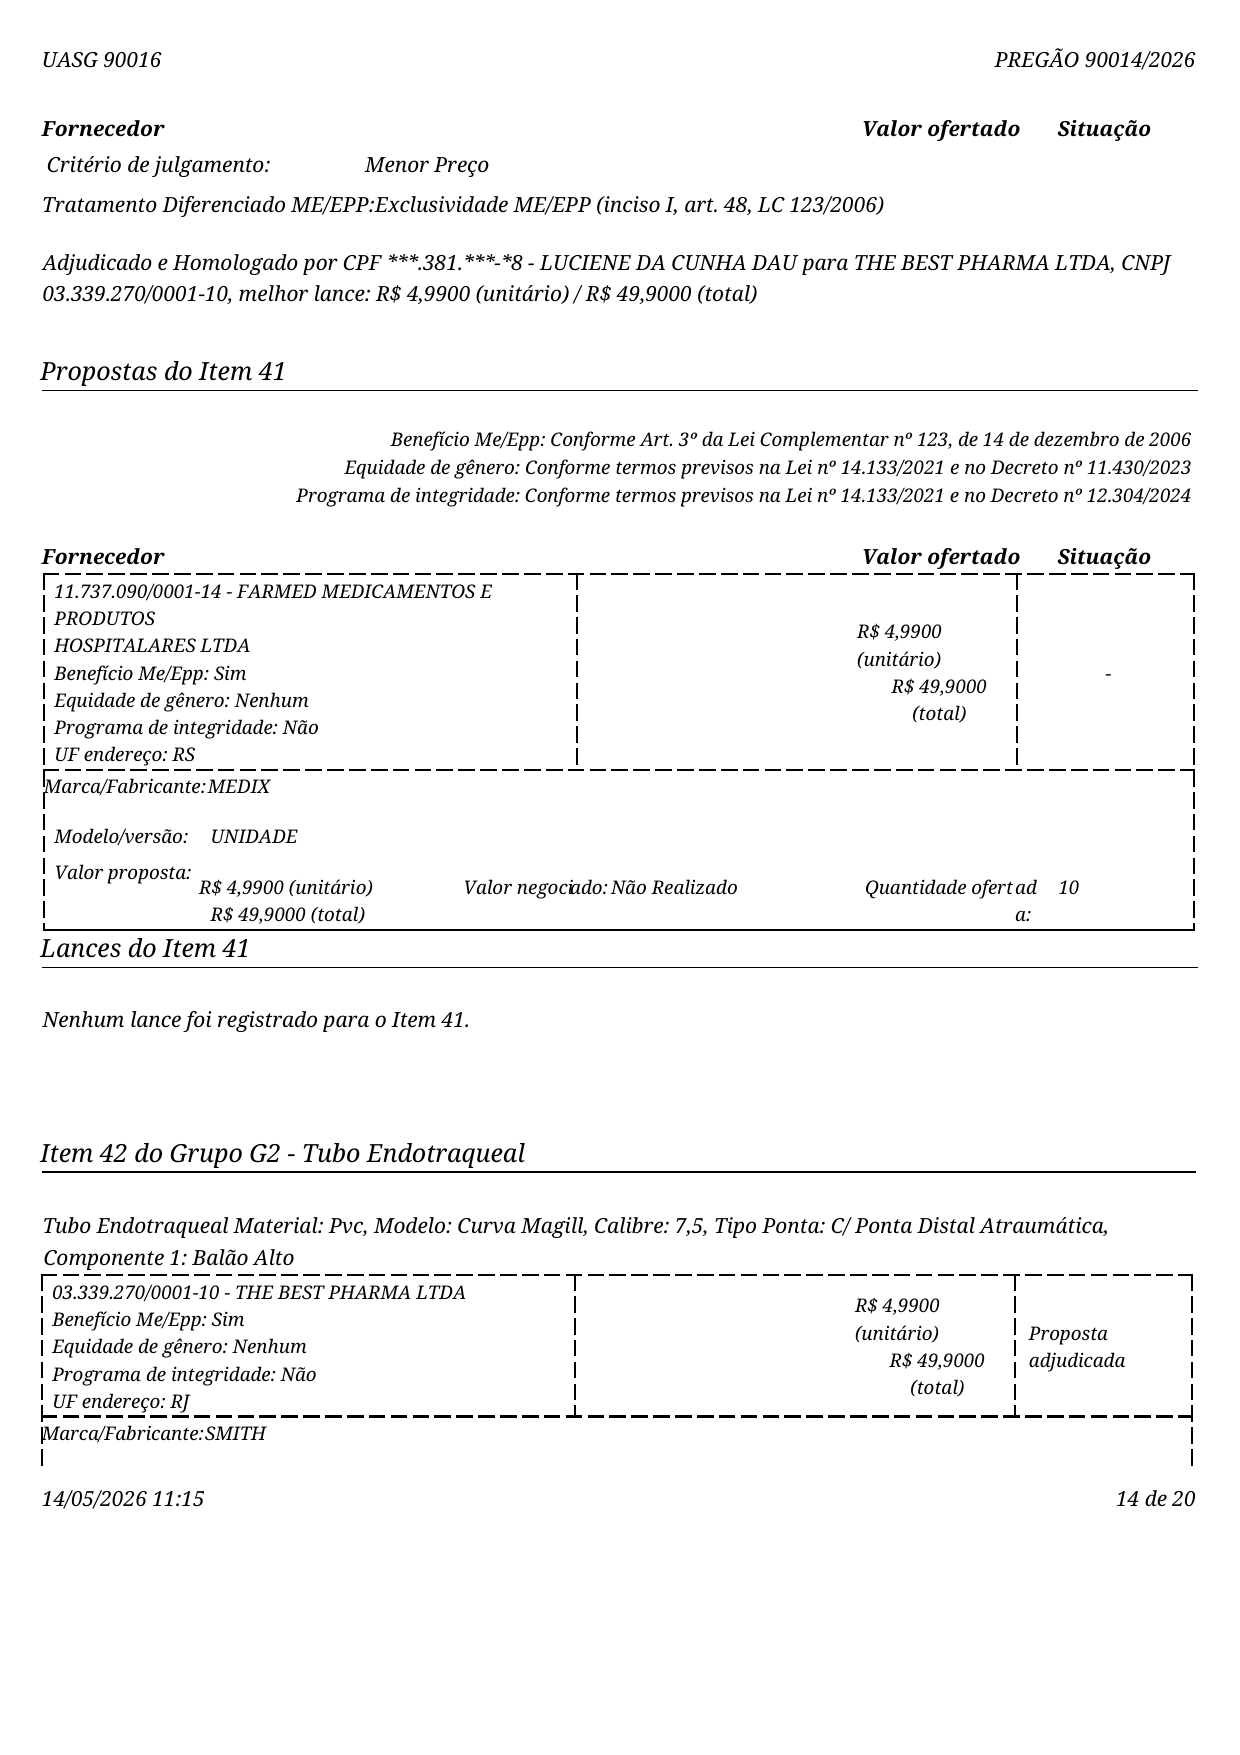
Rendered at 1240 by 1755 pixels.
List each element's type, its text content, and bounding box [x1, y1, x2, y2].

table_cell [1101, 820, 1194, 869]
table_cell [575, 1415, 855, 1467]
table_header [475, 1274, 575, 1415]
text Nenhum lance foi registrado para o Item 41. [42, 1006, 1198, 1034]
table_cell R$ 4,9900 (unitário) Valor negoci R$ 49,9000 (total) [199, 870, 577, 929]
text Programa de integridade: Conforme termos previsos na Lei nº 14.133/2021 e no Decreto nº 12.304/2024 [42, 482, 1194, 507]
table_cell [577, 769, 857, 820]
table_cell 10 [1048, 870, 1101, 929]
table_cell Marca/Fabricante: SMITH [42, 1415, 475, 1467]
table_cell [857, 769, 1017, 820]
table_cell [1101, 769, 1194, 820]
table_cell Modelo/versão: Valor proposta: [44, 820, 199, 929]
table_header [1017, 573, 1101, 769]
table_cell [857, 820, 1017, 869]
subtitle Fornecedor Valor ofertado Situação [42, 542, 1198, 571]
table_cell [475, 1415, 575, 1467]
table_cell [1017, 769, 1101, 820]
table_cell ada: [1017, 870, 1048, 929]
table_header [577, 573, 857, 769]
table_cell Quantidade ofert [857, 870, 1017, 929]
table_cell [577, 820, 857, 869]
text Item 42 do Grupo G2 - Tubo Endotraqueal [40, 1136, 1198, 1170]
text 03.339.270/0001-10, melhor lance: R$ 4,9900 (unitário) / R$ 49,9000 (total) [42, 279, 1198, 307]
table_cell Marca/Fabricante: MEDIX [44, 769, 577, 820]
table_cell [1101, 870, 1194, 929]
table_header Proposta adjudicada [1015, 1274, 1192, 1415]
text Adjudicado e Homologado por CPF ***.381.***-*8 - LUCIENE DA CUNHA DAU para THE BEST PHARMA LTDA, CNPJ [42, 248, 1198, 276]
text Tratamento Diferenciado ME/EPP: Exclusividade ME/EPP (inciso I, art. 48, LC 123/2006) [42, 190, 1198, 218]
table_header [575, 1274, 855, 1415]
text Propostas do Item 41 [40, 354, 1198, 388]
text Equidade de gênero: Conforme termos previsos na Lei nº 14.133/2021 e no Decreto nº 11.430/2023 [42, 454, 1194, 479]
table_cell UNIDADE [199, 820, 577, 869]
table_header - [1101, 573, 1194, 769]
table_cell ado: Não Realizado [577, 870, 857, 929]
table_header R$ 4,9900 (unitário) R$ 49,9000 (total) [855, 1274, 1014, 1415]
table_header R$ 4,9900 (unitário) R$ 49,9000 (total) [857, 573, 1017, 769]
table_header 11.737.090/0001-14 - FARMED MEDICAMENTOS E PRODUTOS HOSPITALARES LTDA Benefício Me/Epp: Sim Equidade de gênero: Nenhum Programa de integridade: Não UF endereço: RS [44, 573, 577, 769]
table_header 03.339.270/0001-10 - THE BEST PHARMA LTDA Benefício Me/Epp: Sim Equidade de gênero: Nenhum Programa de integridade: Não UF endereço: RJ [42, 1274, 475, 1415]
text Lances do Item 41 [40, 931, 1198, 965]
table_cell [855, 1415, 1192, 1467]
text Benefício Me/Epp: Conforme Art. 3º da Lei Complementar nº 123, de 14 de dezembro de 2006 [42, 426, 1194, 451]
table_cell [1017, 820, 1101, 869]
text Critério de julgamento: Menor Preço [42, 150, 1198, 178]
text Tubo Endotraqueal Material: Pvc, Modelo: Curva Magill, Calibre: 7,5, Tipo Ponta: C/ Ponta Distal Atraumática, Componente 1: Balão Alto [42, 1212, 1198, 1271]
